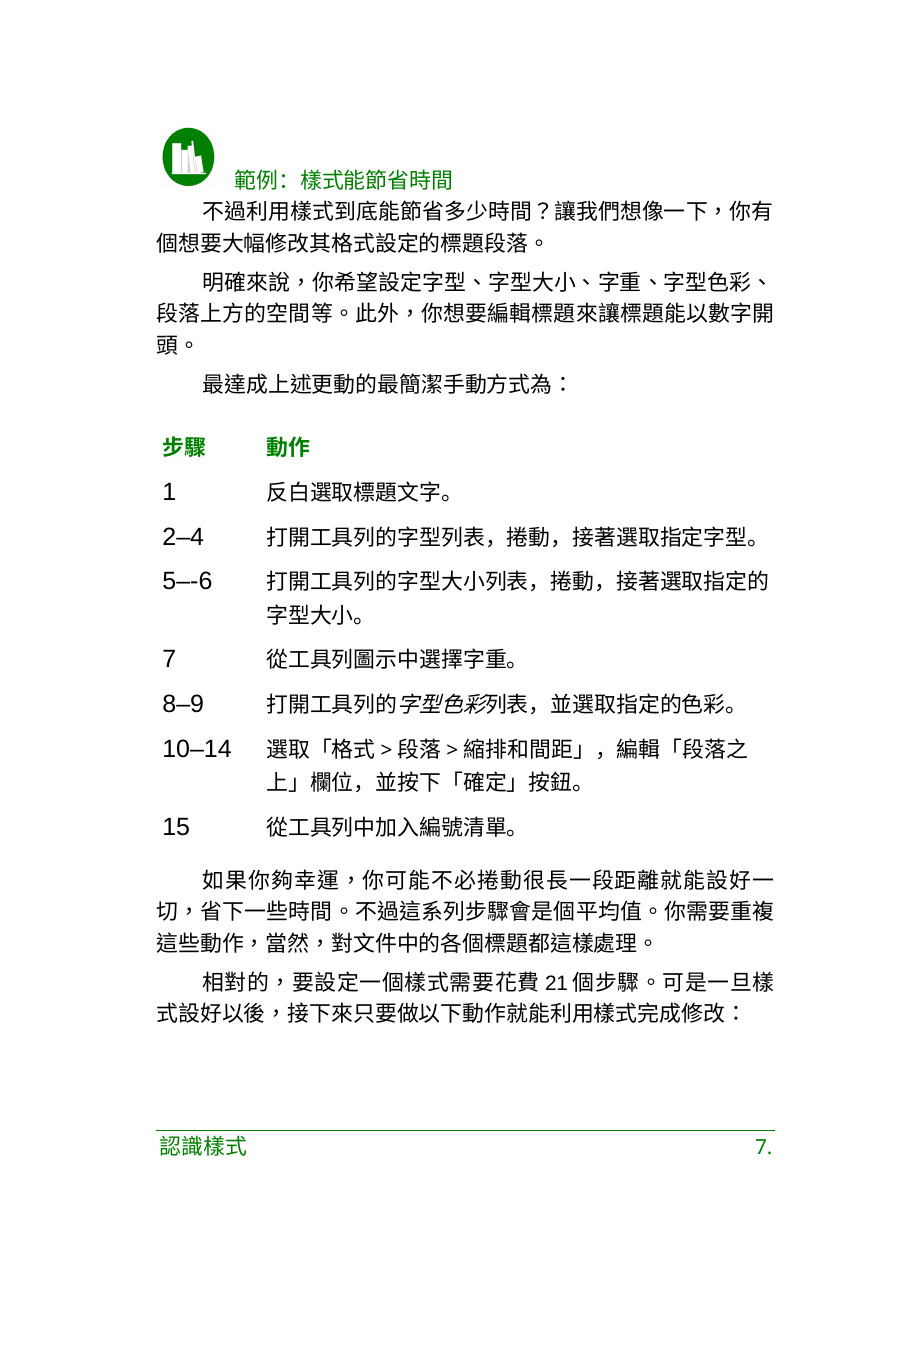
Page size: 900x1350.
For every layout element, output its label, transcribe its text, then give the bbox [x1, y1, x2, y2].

table_cell 10–14 [156, 725, 260, 803]
text 最達成上述更動的最簡潔手動方式為： [156, 368, 775, 399]
table_cell 反白選取標題文字。 [260, 468, 775, 512]
table_header 步驟 [156, 423, 260, 468]
subtitle 範例：樣式能節省時間 [156, 125, 775, 195]
table_cell 8–9 [156, 680, 260, 725]
table_cell 從工具列中加入編號清單。 [260, 803, 775, 848]
text 不過利用樣式到底能節省多少時間？讓我們想像一下，你有個想要大幅修改其格式設定的標題段落。 [156, 195, 775, 257]
table_cell 5–-6 [156, 557, 260, 635]
text 如果你夠幸運，你可能不必捲動很長一段距離就能設好一切，省下一些時間。不過這系列步驟會是個平均值。你需要重複這些動作，當然，對文件中的各個標題都這樣處理。 [156, 863, 775, 957]
table_cell 選取「格式 > 段落 > 縮排和間距」，編輯「段落之上」欄位，並按下「確定」按鈕。 [260, 725, 775, 803]
table_cell 7 [156, 635, 260, 680]
text 相對的，要設定一個樣式需要花費21個步驟。可是一旦樣式設好以後，接下來只要做以下動作就能利用樣式完成修改： [156, 966, 775, 1028]
table_cell 15 [156, 803, 260, 848]
table_cell 打開工具列的字型色彩列表，並選取指定的色彩。 [260, 680, 775, 725]
text 明確來說，你希望設定字型、字型大小、字重、字型色彩、段落上方的空間等。此外，你想要編輯標題來讓標題能以數字開頭。 [156, 266, 775, 359]
table_cell 2–4 [156, 512, 260, 557]
table_cell 打開工具列的字型列表，捲動，接著選取指定字型。 [260, 512, 775, 557]
picture [157, 125, 220, 189]
table_cell 打開工具列的字型大小列表，捲動，接著選取指定的字型大小。 [260, 557, 775, 635]
table_header 動作 [260, 423, 775, 468]
table_cell 從工具列圖示中選擇字重。 [260, 635, 775, 680]
table_cell 1 [156, 468, 260, 512]
